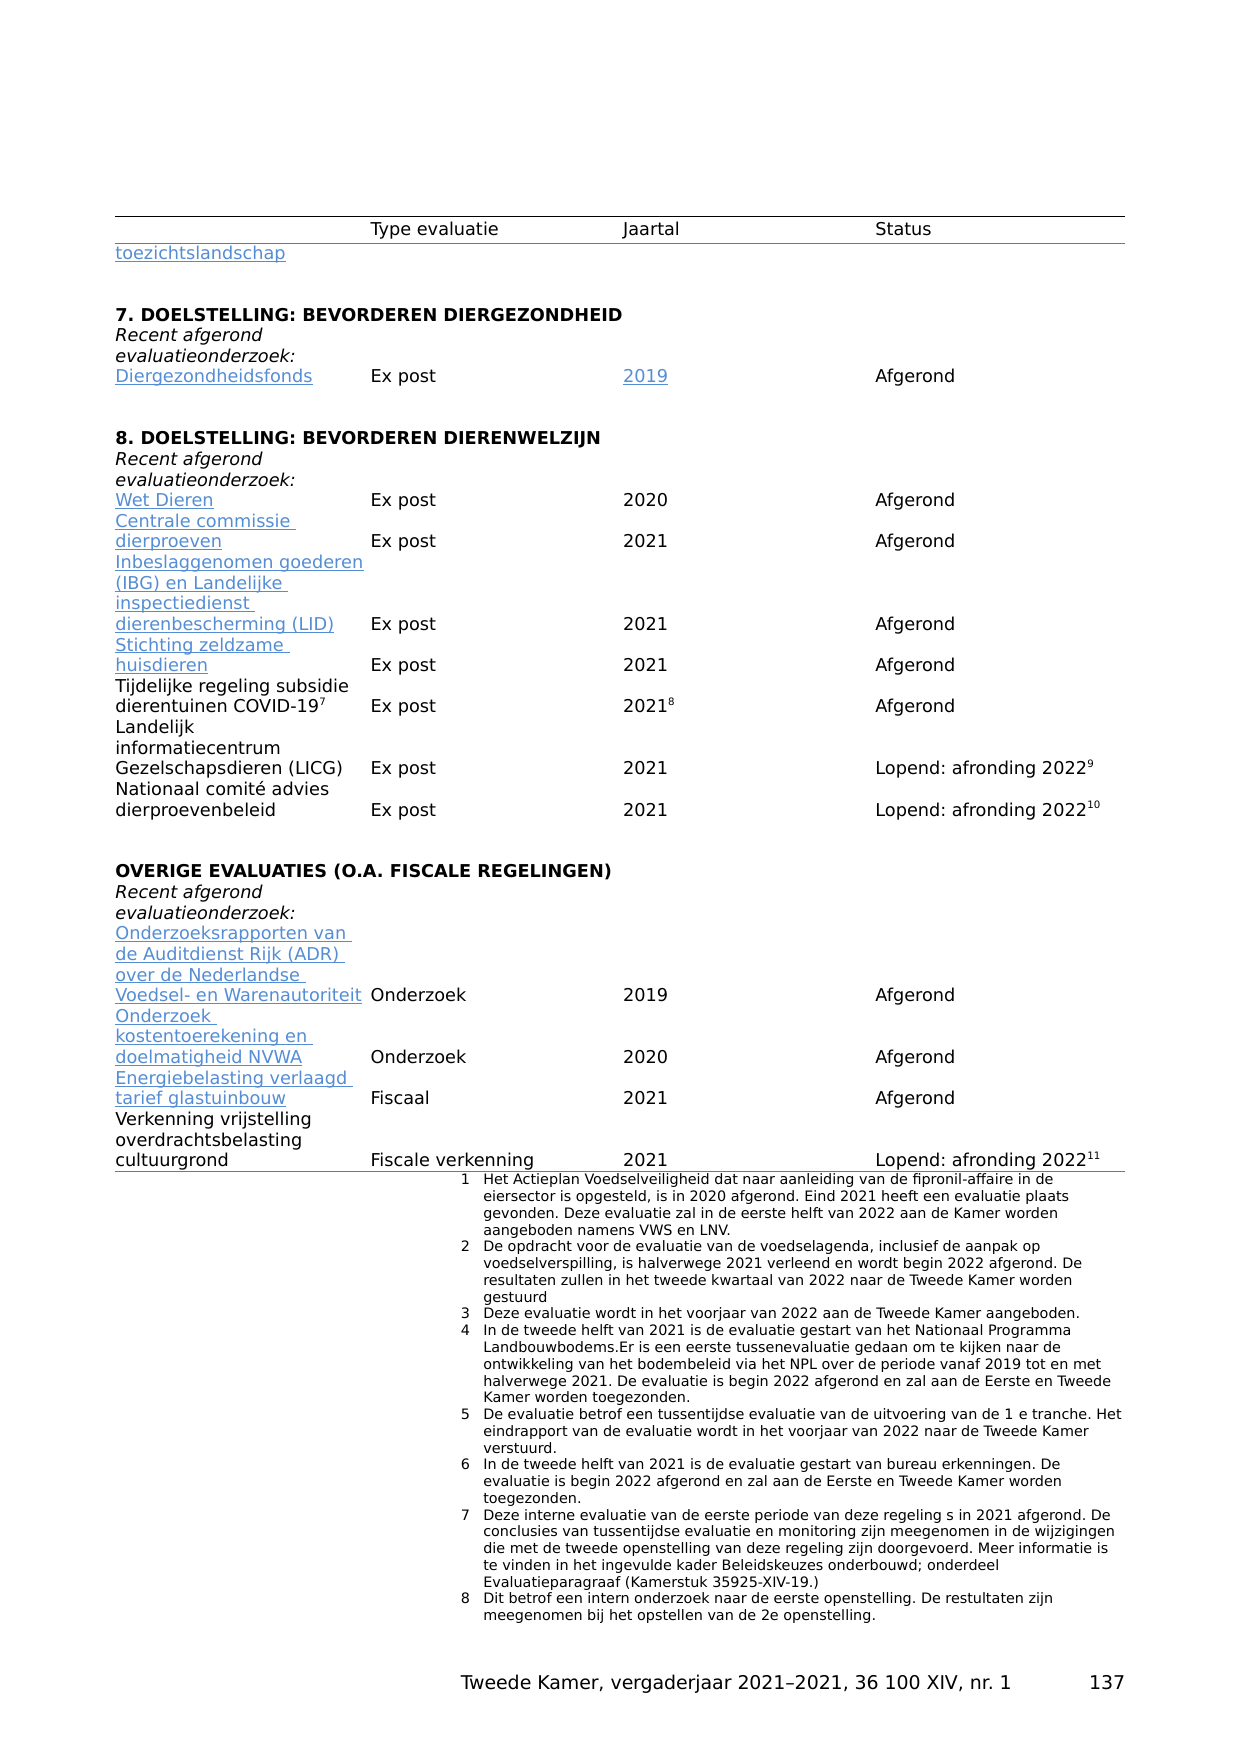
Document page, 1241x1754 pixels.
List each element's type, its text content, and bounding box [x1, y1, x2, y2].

table_cell 8. DOELSTELLING: BEVORDEREN DIERENWELZIJN [115, 428, 1125, 449]
table_cell [368, 882, 620, 923]
table_cell 7. DOELSTELLING: BEVORDEREN DIERGEZONDHEID [115, 305, 1125, 325]
table_cell Centrale commissie dierproeven [115, 511, 367, 552]
table_cell [620, 882, 872, 923]
table_cell [368, 244, 620, 263]
table_cell Lopend: afronding 20229 [872, 717, 1125, 779]
table_cell [115, 387, 367, 408]
table_cell 2021 [620, 1109, 872, 1171]
table_cell 2020 [620, 1006, 872, 1068]
table_cell 2020 [620, 490, 872, 511]
table_cell toezichtslandschap [115, 244, 367, 263]
table_cell 2021 [620, 1068, 872, 1109]
table_cell Ex post [368, 635, 620, 676]
table_cell [872, 408, 1125, 428]
table_cell 2019 [620, 366, 872, 387]
table_cell [115, 820, 367, 841]
table_cell Lopend: afronding 202211 [872, 1109, 1125, 1171]
table_cell [368, 284, 620, 304]
table_cell [115, 217, 367, 243]
table_cell 2021 [620, 511, 872, 552]
table_cell 2021 [620, 779, 872, 820]
table_cell [620, 263, 872, 284]
table_cell Onderzoek [368, 1006, 620, 1068]
table_cell Ex post [368, 676, 620, 717]
table_cell Fiscaal [368, 1068, 620, 1109]
list In de tweede helft van 2021 is de evaluatie gestart van bureau erkenningen. De evaluatie is begin 2022 afgerond en zal aan de Eerste en Tweede Kamer worden toegezonden. [461, 1456, 1125, 1507]
table_cell Status [872, 217, 1125, 243]
table_cell [872, 449, 1125, 490]
table_cell Afgerond [872, 490, 1125, 511]
table_cell [620, 284, 872, 304]
table_cell Ex post [368, 779, 620, 820]
table_cell Afgerond [872, 676, 1125, 717]
table_cell [620, 449, 872, 490]
table_cell Lopend: afronding 202210 [872, 779, 1125, 820]
list Het Actieplan Voedselveiligheid dat naar aanleiding van de fipronil-affaire in de eiersector is opgesteld, is in 2020 afgerond. Eind 2021 heeft een evaluatie plaats gevonden. Deze evaluatie zal in de eerste helft van 2022 aan de Kamer worden aangeboden namens VWS en LNV. [461, 1172, 1125, 1238]
list Dit betrof een intern onderzoek naar de eerste openstelling. De restultaten zijn meegenomen bij het opstellen van de 2e openstelling. [461, 1591, 1125, 1624]
table_cell [872, 841, 1125, 861]
table_cell Diergezondheidsfonds [115, 366, 367, 387]
table_cell Afgerond [872, 552, 1125, 634]
table_cell [872, 820, 1125, 841]
table_cell Ex post [368, 717, 620, 779]
table_cell [115, 284, 367, 304]
table_cell Afgerond [872, 511, 1125, 552]
table_cell Inbeslaggenomen goederen (IBG) en Landelijke inspectiedienst dierenbescherming (LID) [115, 552, 367, 634]
table_cell Jaartal [620, 217, 872, 243]
table_cell Ex post [368, 366, 620, 387]
table_cell [368, 387, 620, 408]
table_cell Onderzoek [368, 923, 620, 1006]
table_cell Wet Dieren [115, 490, 367, 511]
table_cell Ex post [368, 511, 620, 552]
table_cell Tijdelijke regeling subsidie dierentuinen COVID-197 [115, 676, 367, 717]
table_cell 2021 [620, 717, 872, 779]
table_cell [368, 325, 620, 366]
table_cell [368, 408, 620, 428]
table_cell 2021 [620, 552, 872, 634]
table_cell [872, 284, 1125, 304]
table_cell [368, 841, 620, 861]
table_cell [872, 325, 1125, 366]
table_cell [872, 882, 1125, 923]
table_cell Afgerond [872, 635, 1125, 676]
table_cell [115, 841, 367, 861]
table_cell 2021 [620, 635, 872, 676]
table_cell Onderzoeksrapporten van de Auditdienst Rijk (ADR) over de Nederlandse Voedsel- en Warenautoriteit [115, 923, 367, 1006]
table_cell Recent afgerond evaluatieonderzoek: [115, 449, 367, 490]
table_cell Afgerond [872, 1068, 1125, 1109]
table_cell Afgerond [872, 923, 1125, 1006]
list Deze interne evaluatie van de eerste periode van deze regeling s in 2021 afgerond. De conclusies van tussentijdse evaluatie en monitoring zijn meegenomen in de wijzigingen die met de tweede openstelling van deze regeling zijn doorgevoerd. Meer informatie is te vinden in het ingevulde kader Beleidskeuzes onderbouwd; onderdeel Evaluatieparagraaf (Kamerstuk 35925-XIV-19.) [461, 1507, 1125, 1591]
table_header Thema: Land- en tuinbouw (recent afgerond evaluatieonderzoek) [115, 191, 1125, 216]
table_cell Recent afgerond evaluatieonderzoek: [115, 882, 367, 923]
table_cell [620, 408, 872, 428]
table_cell [368, 263, 620, 284]
table_cell 20218 [620, 676, 872, 717]
table_cell Nationaal comité advies dierproevenbeleid [115, 779, 367, 820]
list De evaluatie betrof een tussentijdse evaluatie van de uitvoering van de 1 e tranche. Het eindrapport van de evaluatie wordt in het voorjaar van 2022 naar de Tweede Kamer verstuurd. [461, 1406, 1125, 1456]
table_cell Fiscale verkenning [368, 1109, 620, 1171]
table_cell [620, 244, 872, 263]
table_cell Recent afgerond evaluatieonderzoek: [115, 325, 367, 366]
table_cell [620, 841, 872, 861]
table_cell [115, 263, 367, 284]
table_cell Afgerond [872, 366, 1125, 387]
table_cell [872, 244, 1125, 263]
table_cell Landelijk informatiecentrum Gezelschapsdieren (LICG) [115, 717, 367, 779]
table_cell [872, 263, 1125, 284]
table_cell Afgerond [872, 1006, 1125, 1068]
table_cell OVERIGE EVALUATIES (O.A. FISCALE REGELINGEN) [115, 861, 1125, 882]
table_cell 2019 [620, 923, 872, 1006]
table_cell [620, 325, 872, 366]
table_cell [620, 820, 872, 841]
table_cell Verkenning vrijstelling overdrachtsbelasting cultuurgrond [115, 1109, 367, 1171]
table_cell Ex post [368, 490, 620, 511]
list De opdracht voor de evaluatie van de voedselagenda, inclusief de aanpak op voedselverspilling, is halverwege 2021 verleend en wordt begin 2022 afgerond. De resultaten zullen in het tweede kwartaal van 2022 naar de Tweede Kamer worden gestuurd [461, 1238, 1125, 1306]
table_cell Stichting zeldzame huisdieren [115, 635, 367, 676]
table_cell Ex post [368, 552, 620, 634]
table_cell [368, 820, 620, 841]
table_cell Type evaluatie [368, 217, 620, 243]
table_cell [872, 387, 1125, 408]
table_cell [115, 408, 367, 428]
table_cell [368, 449, 620, 490]
list Deze evaluatie wordt in het voorjaar van 2022 aan de Tweede Kamer aangeboden. [461, 1306, 1125, 1322]
table_cell Onderzoek kostentoerekening en doelmatigheid NVWA [115, 1006, 367, 1068]
table_cell Energiebelasting verlaagd tarief glastuinbouw [115, 1068, 367, 1109]
table_cell [620, 387, 872, 408]
list In de tweede helft van 2021 is de evaluatie gestart van het Nationaal Programma Landbouwbodems.Er is een eerste tussenevaluatie gedaan om te kijken naar de ontwikkeling van het bodembeleid via het NPL over de periode vanaf 2019 tot en met halverwege 2021. De evaluatie is begin 2022 afgerond en zal aan de Eerste en Tweede Kamer worden toegezonden. [461, 1322, 1125, 1406]
